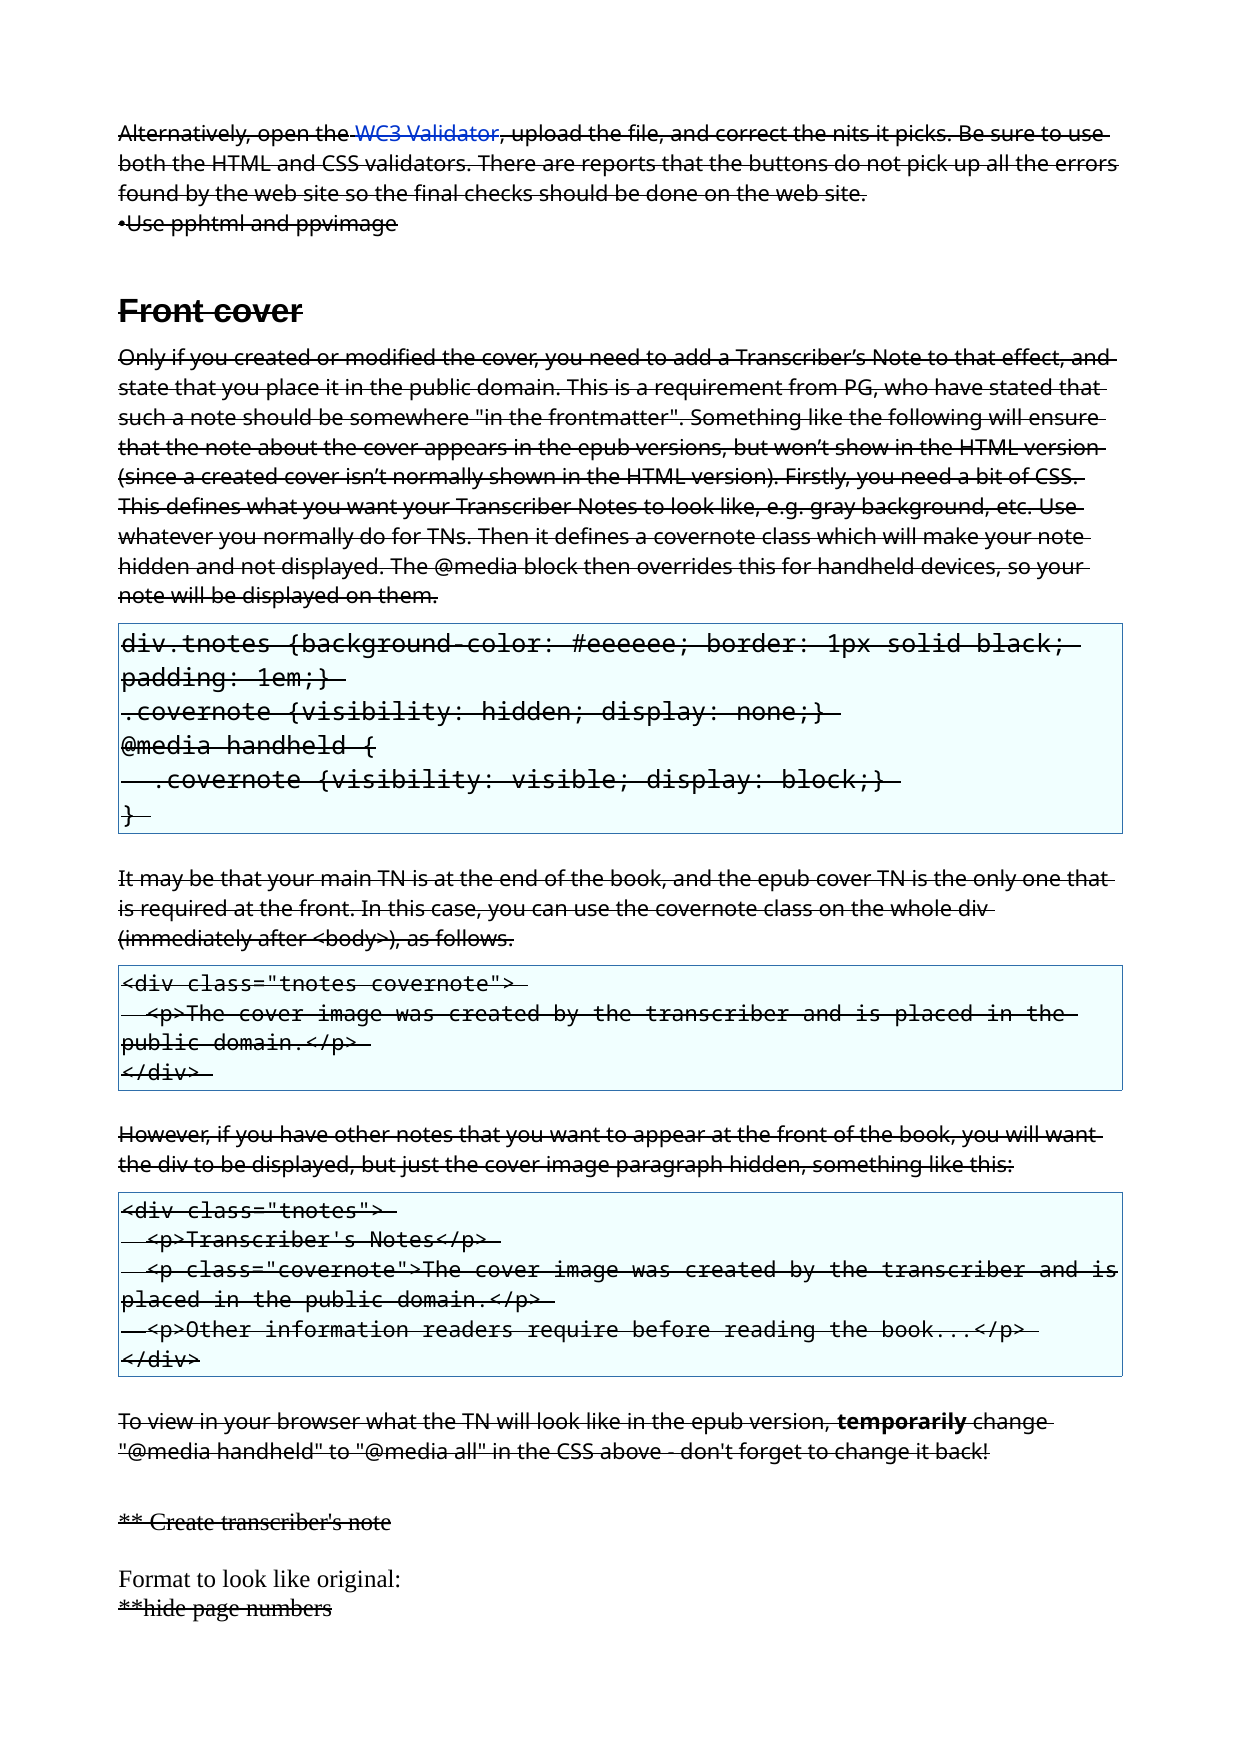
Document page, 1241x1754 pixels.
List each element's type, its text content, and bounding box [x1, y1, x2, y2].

subtitle Front cover [118, 291, 1122, 330]
text <div class="tnotes"> [119, 1193, 1122, 1221]
text **hide page numbers [118, 1593, 1122, 1622]
text However, if you have other notes that you want to appear at the front of the book, you will want the div to be displayed, but just the cover image paragraph hidden, something like this: [118, 1119, 1122, 1179]
text <div class="tnotes covernote"> [119, 966, 1122, 994]
text To view in your browser what the TN will look like in the epub version, temporarily change "@media handheld" to "@media all" in the CSS above - don't forget to change it back! [118, 1406, 1122, 1465]
text <p>Other information readers require before reading the book...</p> [119, 1311, 1122, 1341]
text @media handheld { [119, 725, 1122, 759]
text <p class="covernote">The cover image was created by the transcriber and is placed in the public domain.</p> [119, 1251, 1122, 1311]
text .covernote {visibility: visible; display: block;} [119, 759, 1122, 793]
text } [119, 793, 1122, 833]
text Format to look like original: [118, 1564, 1122, 1593]
text <p>The cover image was created by the transcriber and is placed in the public domain.</p> [119, 994, 1122, 1054]
text </div> [119, 1341, 1122, 1376]
list Alternatively, open the WC3 Validator, upload the file, and correct the nits it picks. Be sure to use both the HTML and CSS validators. There are reports that the buttons do not pick up all the errors found by the web site so the final checks should be done on the web site. [118, 118, 1122, 207]
text Only if you created or modified the cover, you need to add a Transcriber’s Note to that effect, and state that you place it in the public domain. This is a requirement from PG, who have stated that such a note should be somewhere "in the frontmatter". Something like the following will ensure that the note about the cover appears in the epub versions, but won’t show in the HTML version (since a created cover isn’t normally shown in the HTML version). Firstly, you need a bit of CSS. This defines what you want your Transcriber Notes to look like, e.g. gray background, etc. Use whatever you normally do for TNs. Then it defines a covernote class which will make your note hidden and not displayed. The @media block then overrides this for handheld devices, so your note will be displayed on them. [118, 342, 1122, 610]
text </div> [119, 1054, 1122, 1090]
text div.tnotes {background-color: #eeeeee; border: 1px solid black; padding: 1em;} [119, 624, 1122, 691]
text .covernote {visibility: hidden; display: none;} [119, 691, 1122, 725]
text It may be that your main TN is at the end of the book, and the epub cover TN is the only one that is required at the front. In this case, you can use the covernote class on the whole div (immediately after <body>), as follows. [118, 863, 1122, 952]
text ** Create transcriber's note [118, 1507, 1122, 1535]
list Use pphtml and ppvimage [118, 207, 1122, 237]
text <p>Transcriber's Notes</p> [119, 1221, 1122, 1251]
